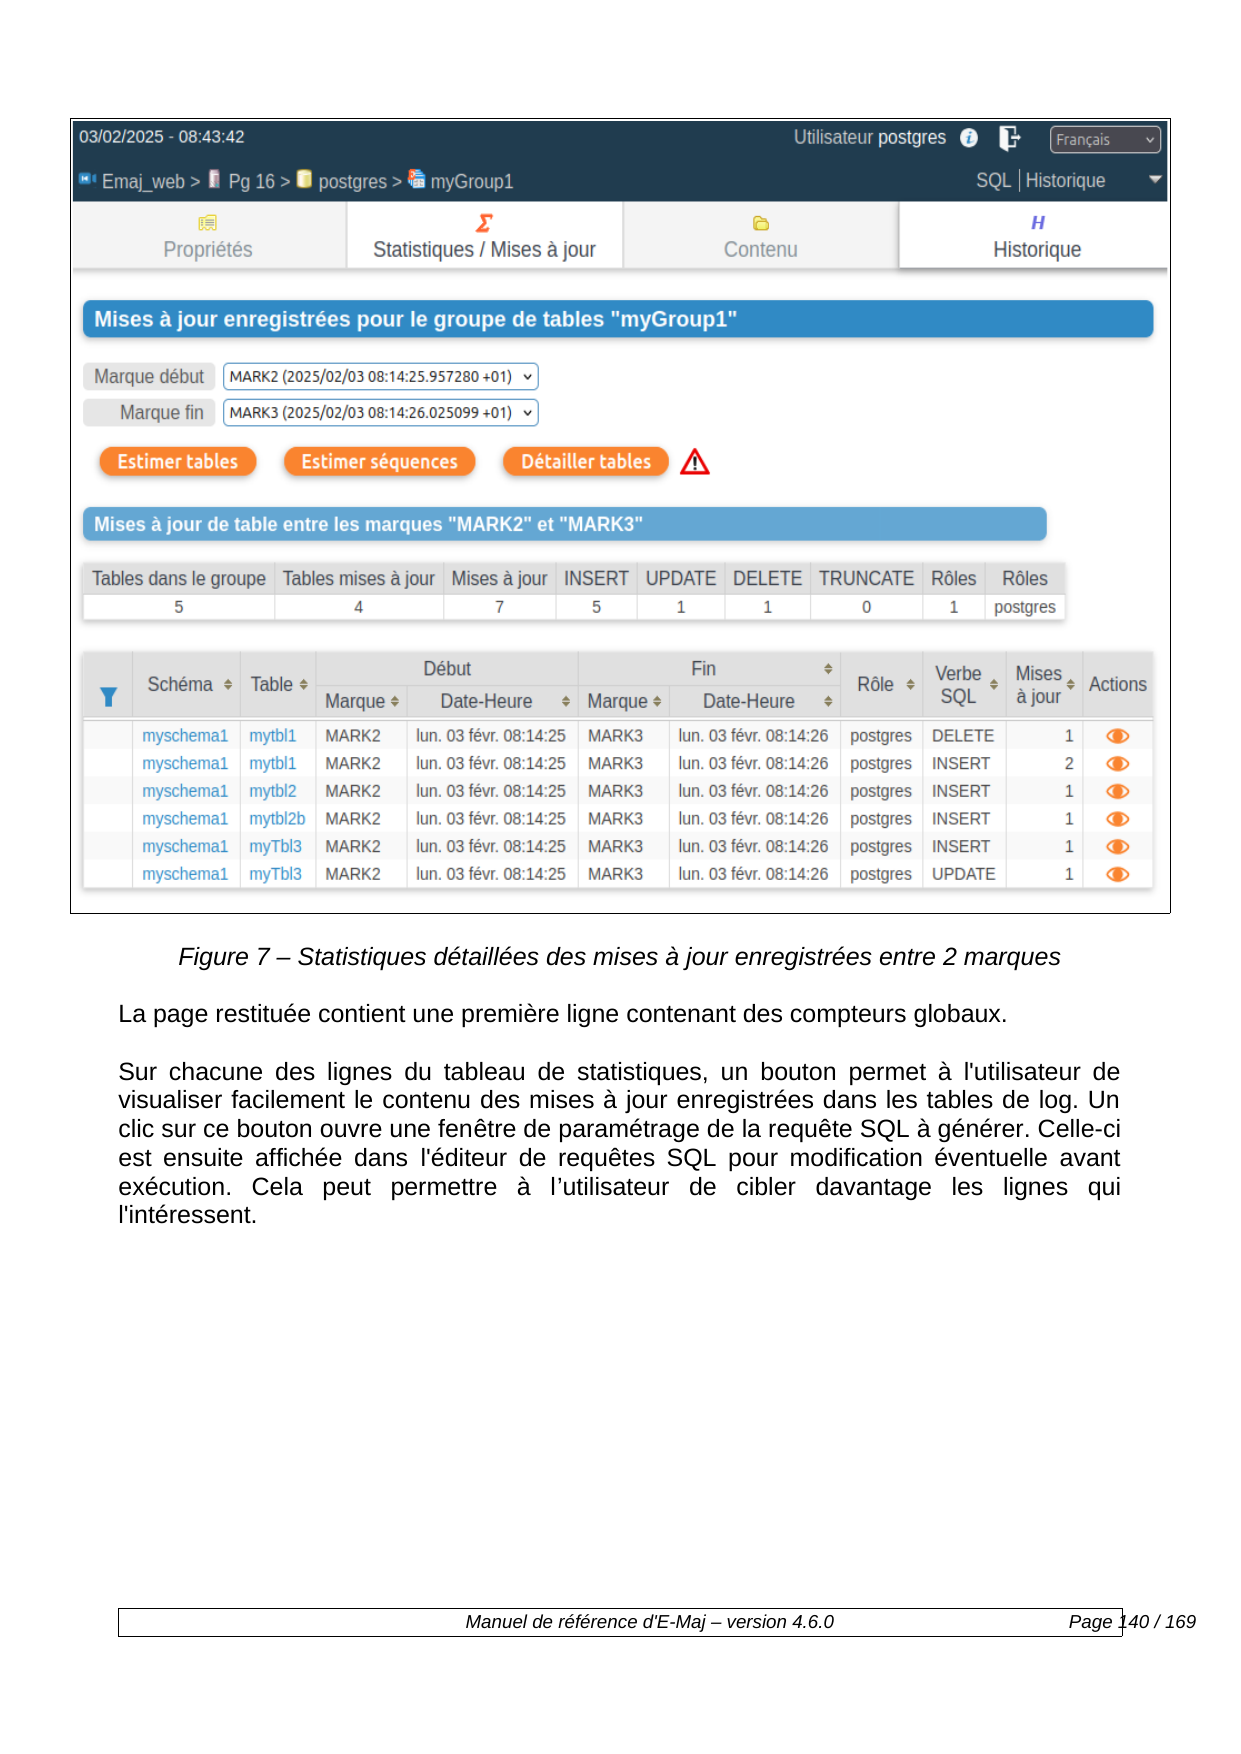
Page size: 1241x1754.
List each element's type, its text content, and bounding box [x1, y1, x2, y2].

text Figure 7 – Statistiques détaillées des mises à jour enregistrées entre 2 marques [118, 942, 1122, 971]
text La page restituée contient une première ligne contenant des compteurs globaux. [118, 999, 1122, 1028]
text Sur chacune des lignes du tableau de statistiques, un bouton permet à l'utilisateur de visualiser facilement le contenu des mises à jour enregistrées dans les tables de log. Un clic sur ce bouton ouvre une fenêtre de paramétrage de la requête SQL à générer. Celle-ci est ensuite affichée dans l'éditeur de requêtes SQL pour modification éventuelle avant exécution. Cela peut permettre à l’utilisateur de cibler davantage les lignes qui l'intéressent. [118, 1057, 1122, 1229]
picture [72, 121, 1168, 910]
